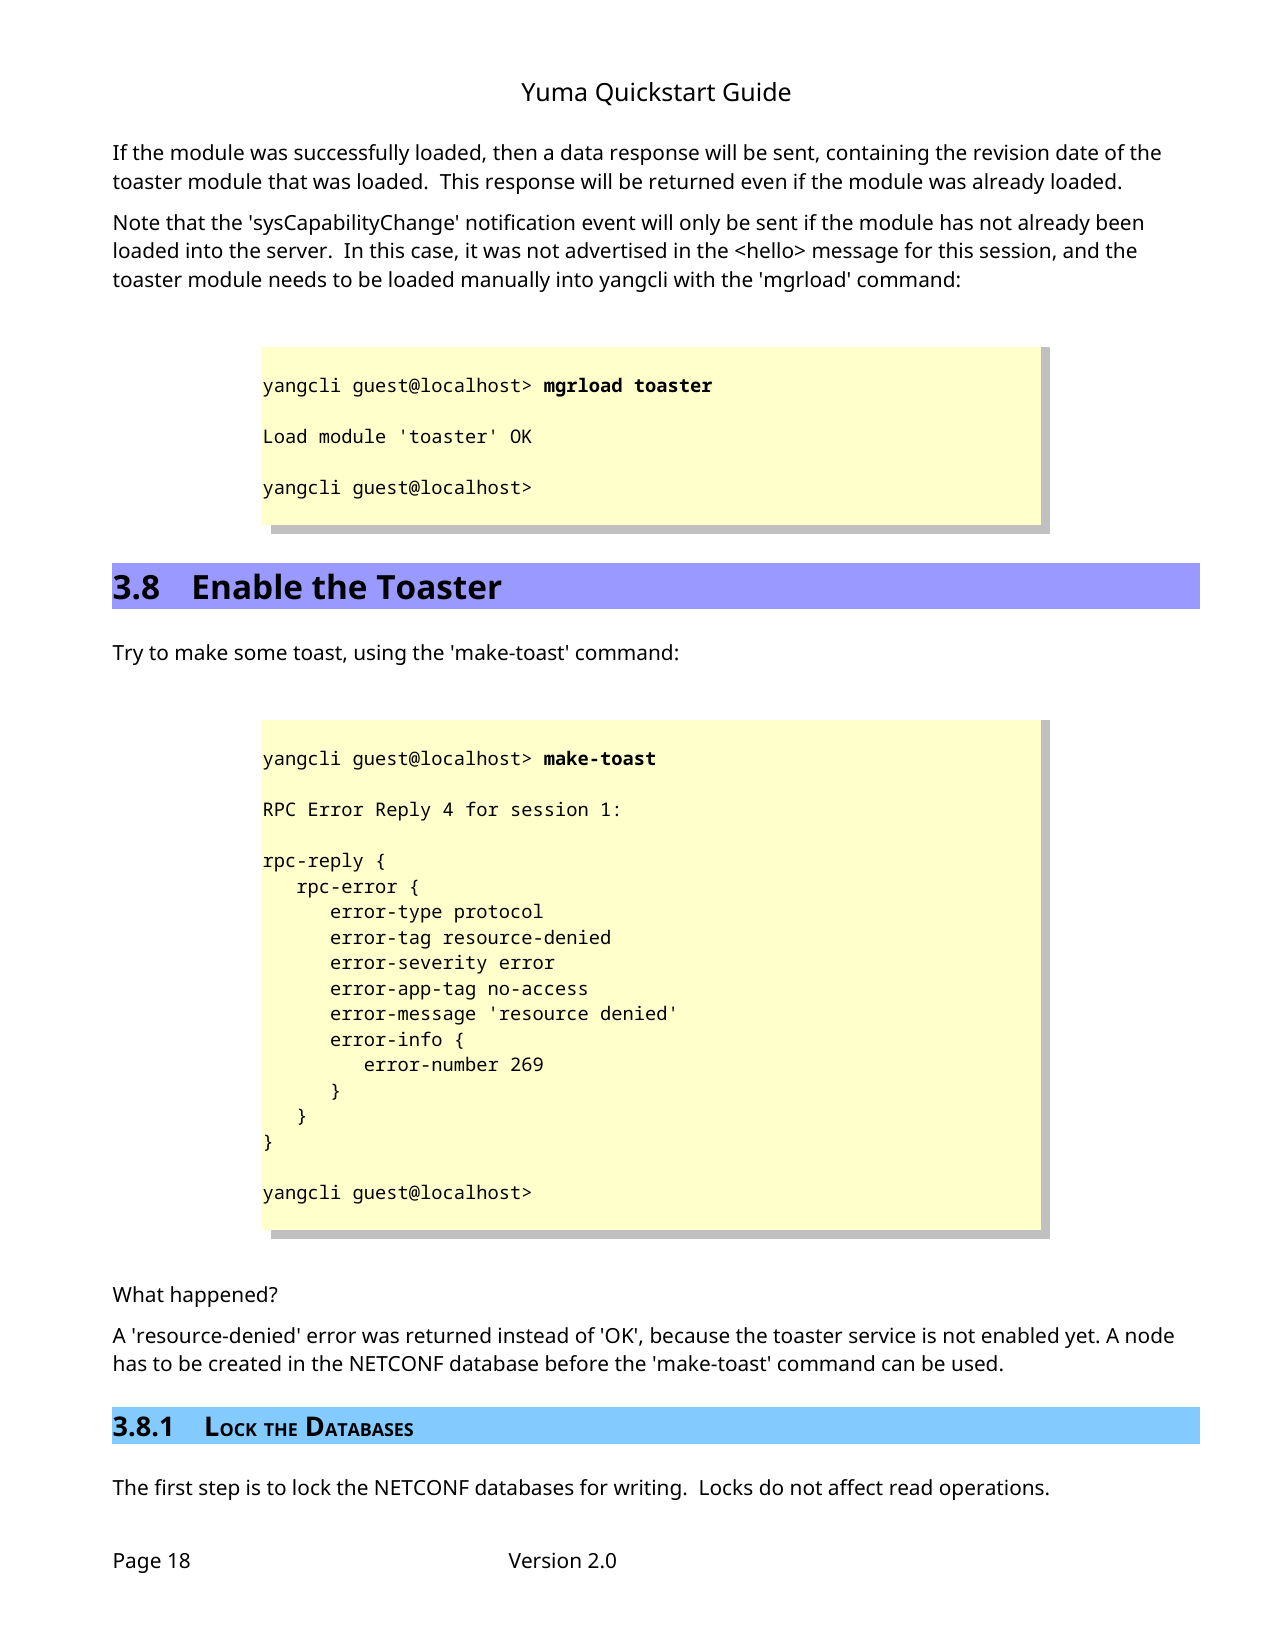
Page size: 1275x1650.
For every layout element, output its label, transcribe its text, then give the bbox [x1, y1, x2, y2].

text The first step is to lock the NETCONF databases for writing. Locks do not affect read operations. [112, 1473, 1200, 1502]
text error-number 269 [262, 1052, 1041, 1077]
text error-app-tag no-access [262, 975, 1041, 1001]
text yangcli guest@localhost> [262, 474, 1041, 500]
text What happened? [112, 1280, 1200, 1309]
text Load module 'toaster' OK [262, 423, 1041, 449]
text rpc-error { [262, 873, 1041, 898]
text yangcli guest@localhost> [262, 1179, 1041, 1205]
subtitle Enable the Toaster [112, 563, 1200, 609]
text error-tag resource-denied [262, 924, 1041, 949]
text error-message 'resource denied' [262, 1001, 1041, 1026]
subtitle Lock the Databases [112, 1407, 1200, 1444]
text Try to make some toast, using the 'make-toast' command: [112, 638, 1200, 666]
text error-severity error [262, 949, 1041, 975]
text yangcli guest@localhost> mgrload toaster [262, 372, 1041, 398]
text RPC Error Reply 4 for session 1: [262, 796, 1041, 822]
text If the module was successfully loaded, then a data response will be sent, containing the revision date of the toaster module that was loaded. This response will be returned even if the module was already loaded. [112, 138, 1200, 195]
text Note that the 'sysCapabilityChange' notification event will only be sent if the module has not already been loaded into the server. In this case, it was not advertised in the <hello> message for this session, and the toaster module needs to be loaded manually into yangcli with the 'mgrload' command: [112, 208, 1200, 293]
text rpc-reply { [262, 847, 1041, 873]
text } [262, 1103, 1041, 1128]
text } [262, 1077, 1041, 1103]
text A 'resource-denied' error was returned instead of 'OK', because the toaster service is not enabled yet. A node has to be created in the NETCONF database before the 'make-toast' command can be used. [112, 1321, 1200, 1378]
text yangcli guest@localhost> make-toast [262, 745, 1041, 771]
text error-type protocol [262, 898, 1041, 924]
text error-info { [262, 1026, 1041, 1052]
text } [262, 1128, 1041, 1154]
